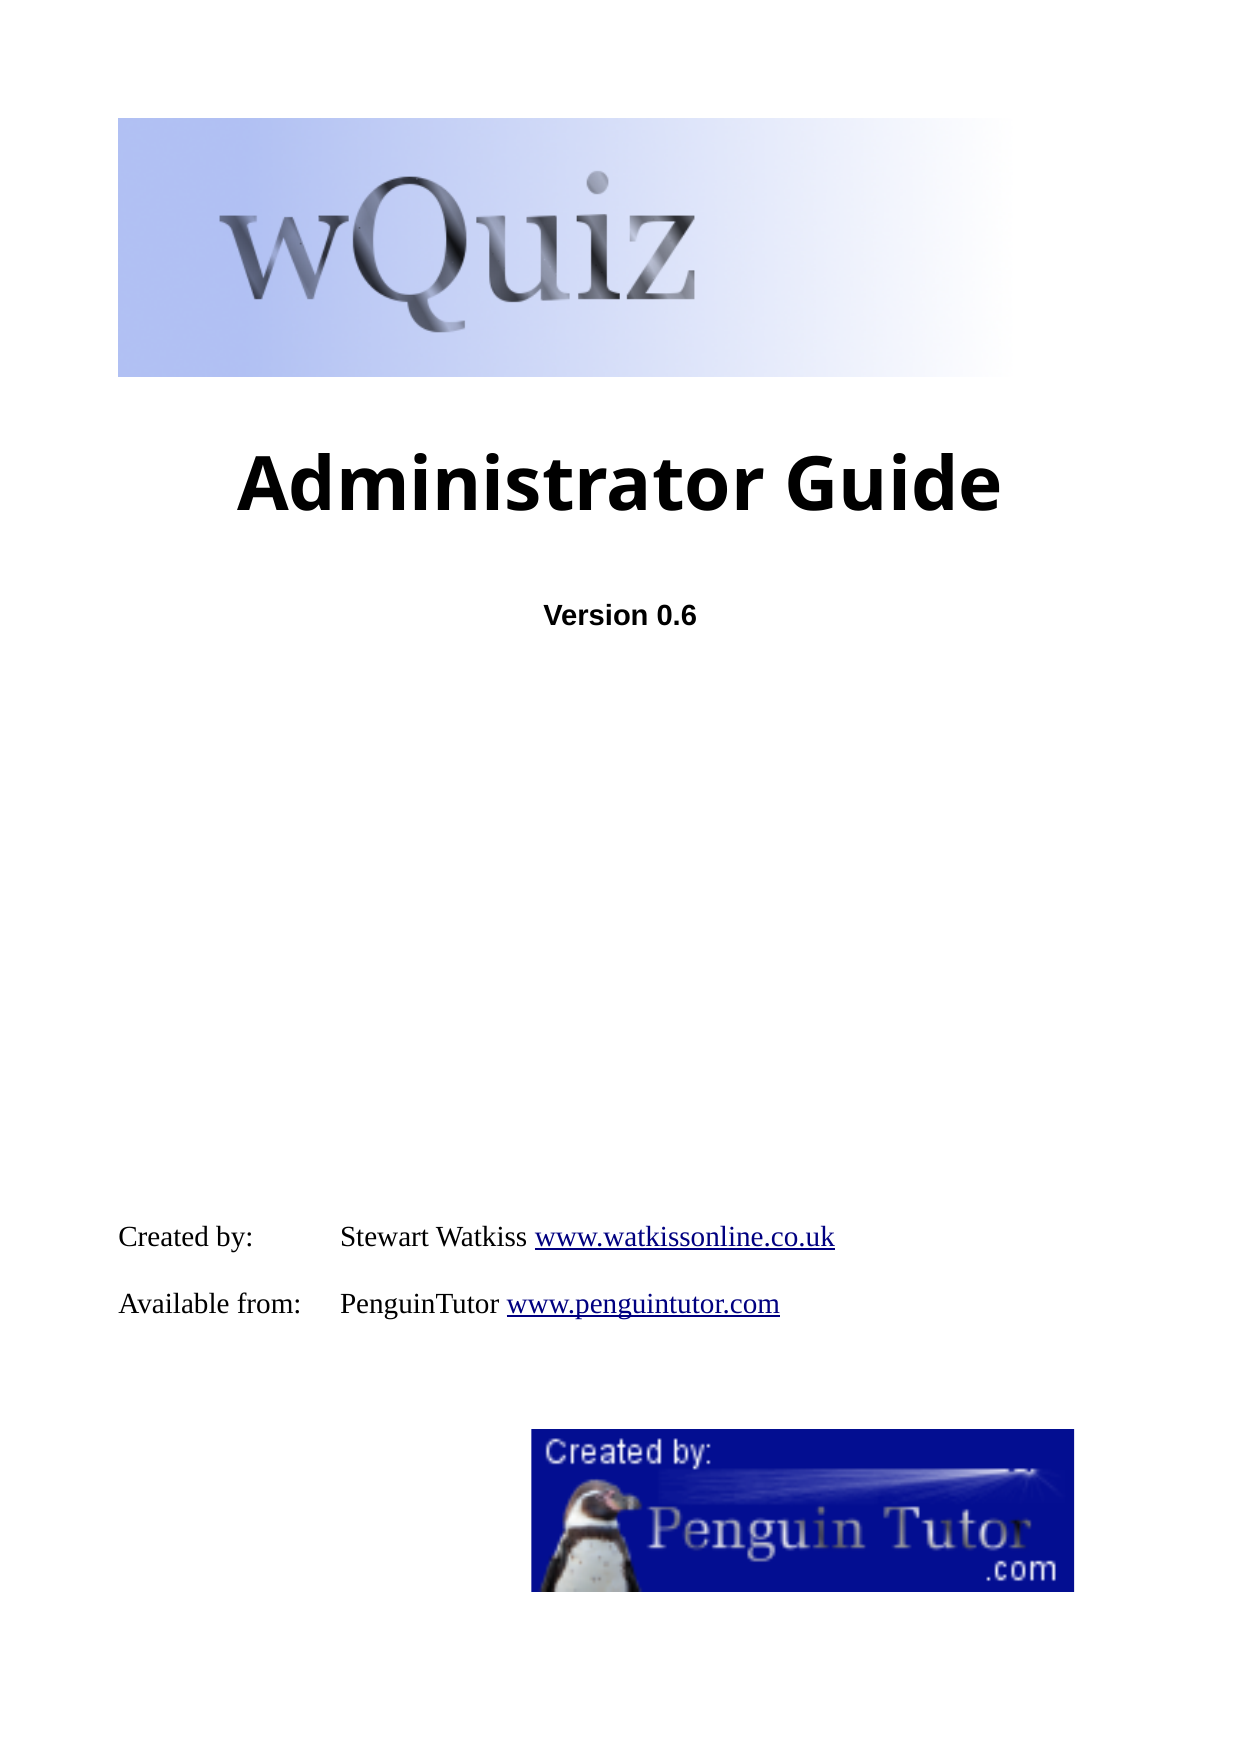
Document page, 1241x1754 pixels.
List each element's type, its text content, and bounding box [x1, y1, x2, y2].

text Available from: PenguinTutor www.penguintutor.com [118, 1286, 1122, 1320]
picture [531, 1429, 1075, 1592]
subtitle Version 0.6 [118, 598, 1122, 632]
subtitle Administrator Guide [118, 430, 1122, 532]
picture [118, 118, 1122, 377]
text Created by: Stewart Watkiss www.watkissonline.co.uk [118, 1219, 1122, 1253]
